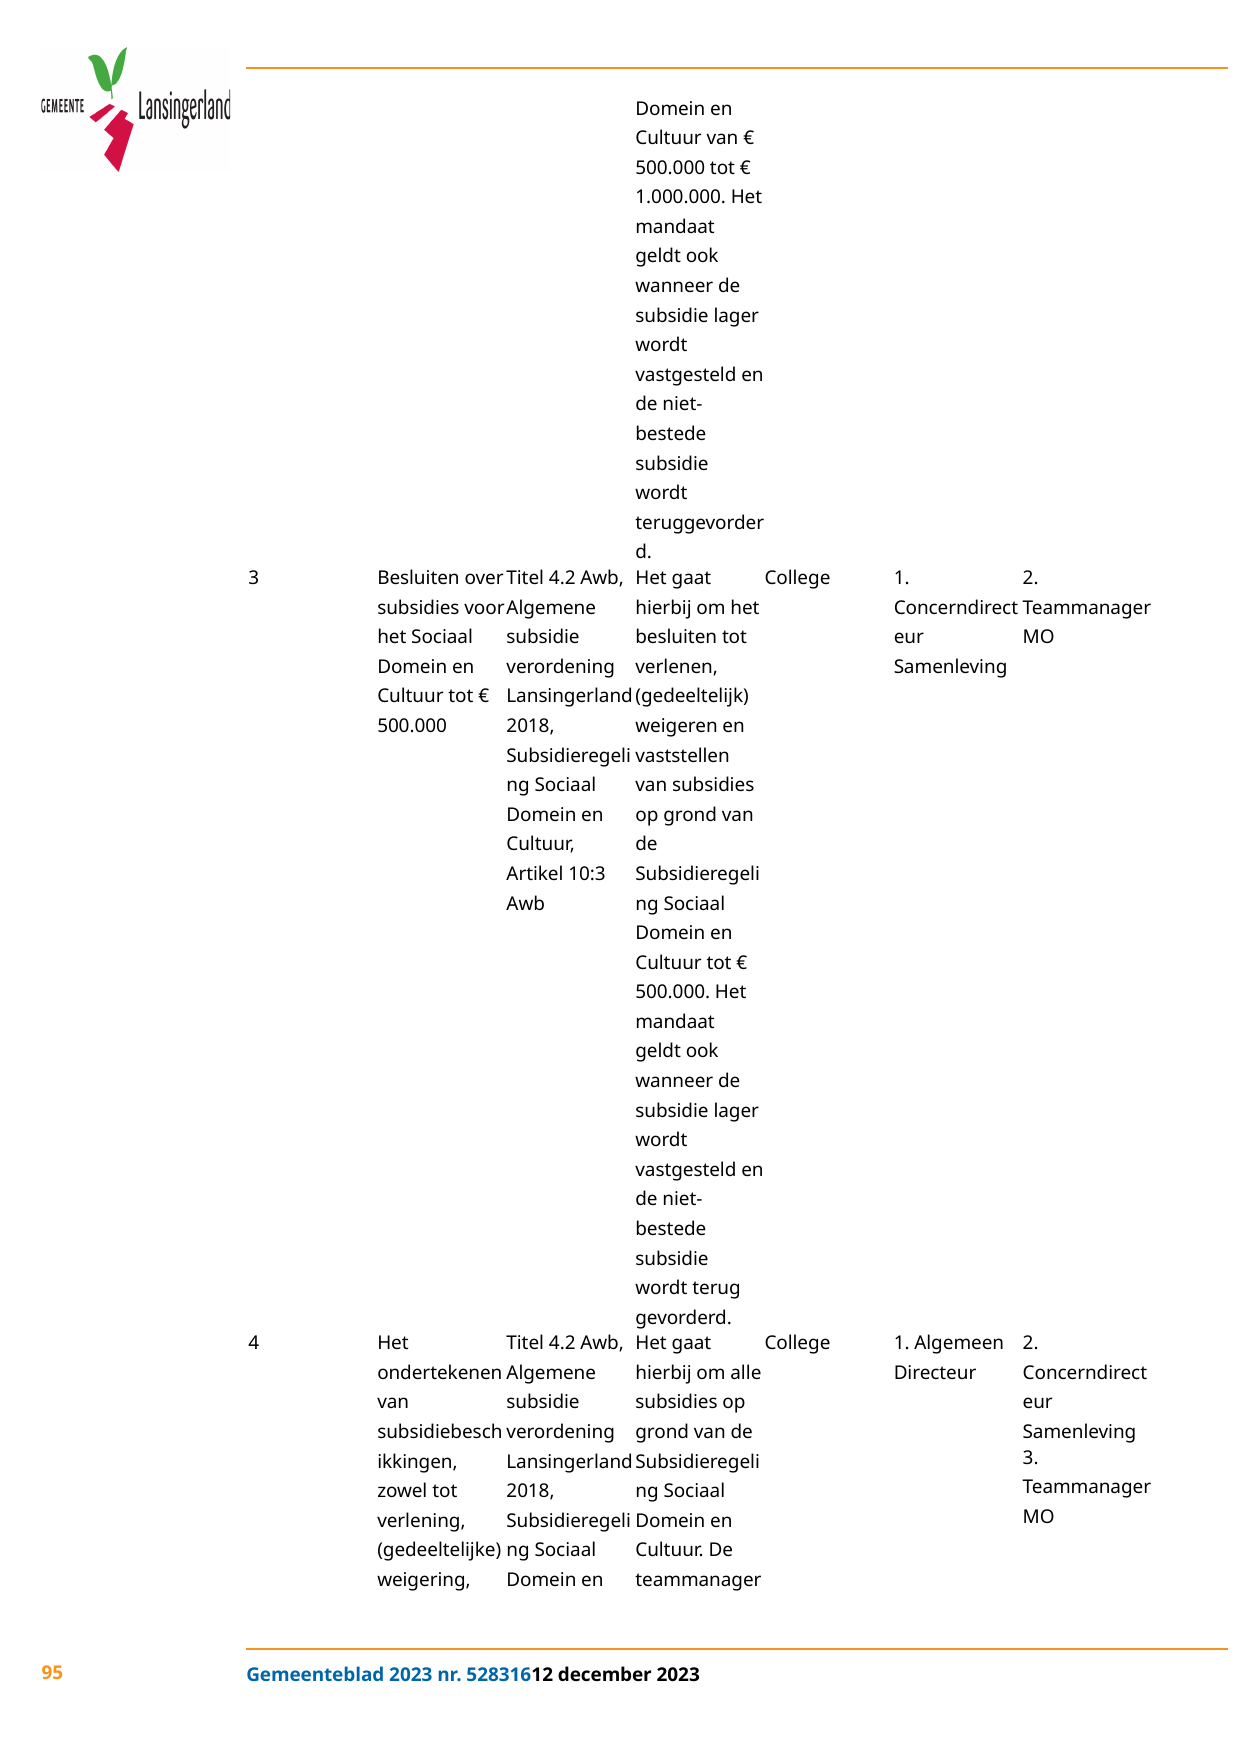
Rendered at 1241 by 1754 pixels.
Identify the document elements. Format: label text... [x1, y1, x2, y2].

table_cell College [764, 1330, 893, 1592]
table_cell College [764, 564, 893, 1329]
table_cell 2. Teammanager MO [1023, 564, 1152, 1329]
table_cell Domein en Cultuur van € 500.000 tot € 1.000.000. Het mandaat geldt ook wanneer de subsidie lager wordt vastgesteld en de niet-bestede subsidie wordt teruggevorderd. [635, 95, 764, 564]
table_cell [377, 95, 506, 564]
table_cell 3 [248, 564, 377, 1329]
table_cell [506, 95, 635, 564]
table_cell [894, 95, 1022, 564]
table_cell Titel 4.2 Awb, Algemene subsidie verordening Lansingerland 2018, Subsidieregeling Sociaal Domein en Cultuur, Artikel 10:3 Awb [506, 564, 635, 1329]
table_cell Titel 4.2 Awb, Algemene subsidie verordening Lansingerland 2018, Subsidieregeling Sociaal Domein en [506, 1330, 635, 1592]
table_cell 4 [248, 1330, 377, 1592]
table_cell [764, 95, 893, 564]
table_cell 3. Teammanager MO [1023, 1444, 1152, 1592]
table_cell 1. Algemeen Directeur [894, 1330, 1022, 1592]
table_cell Het gaat hierbij om het besluiten tot verlenen, (gedeeltelijk) weigeren en vaststellen van subsidies op grond van de Subsidieregeling Sociaal Domein en Cultuur tot € 500.000. Het mandaat geldt ook wanneer de subsidie lager wordt vastgesteld en de niet-bestede subsidie wordt terug gevorderd. [635, 564, 764, 1329]
table_cell Het gaat hierbij om alle subsidies op grond van de Subsidieregeling Sociaal Domein en Cultuur. De teammanager [635, 1330, 764, 1592]
table_cell 1. Concerndirecteur Samenleving [894, 564, 1022, 1329]
table_cell 2. Concerndirecteur Samenleving [1023, 1330, 1152, 1444]
picture [41, 47, 231, 172]
table_cell [248, 95, 377, 564]
table_cell Het ondertekenen van subsidiebeschikkingen, zowel tot verlening, (gedeeltelijke) weigering, [377, 1330, 506, 1592]
table_cell [1023, 95, 1152, 564]
table_cell Besluiten over subsidies voor het Sociaal Domein en Cultuur tot € 500.000 [377, 564, 506, 1329]
